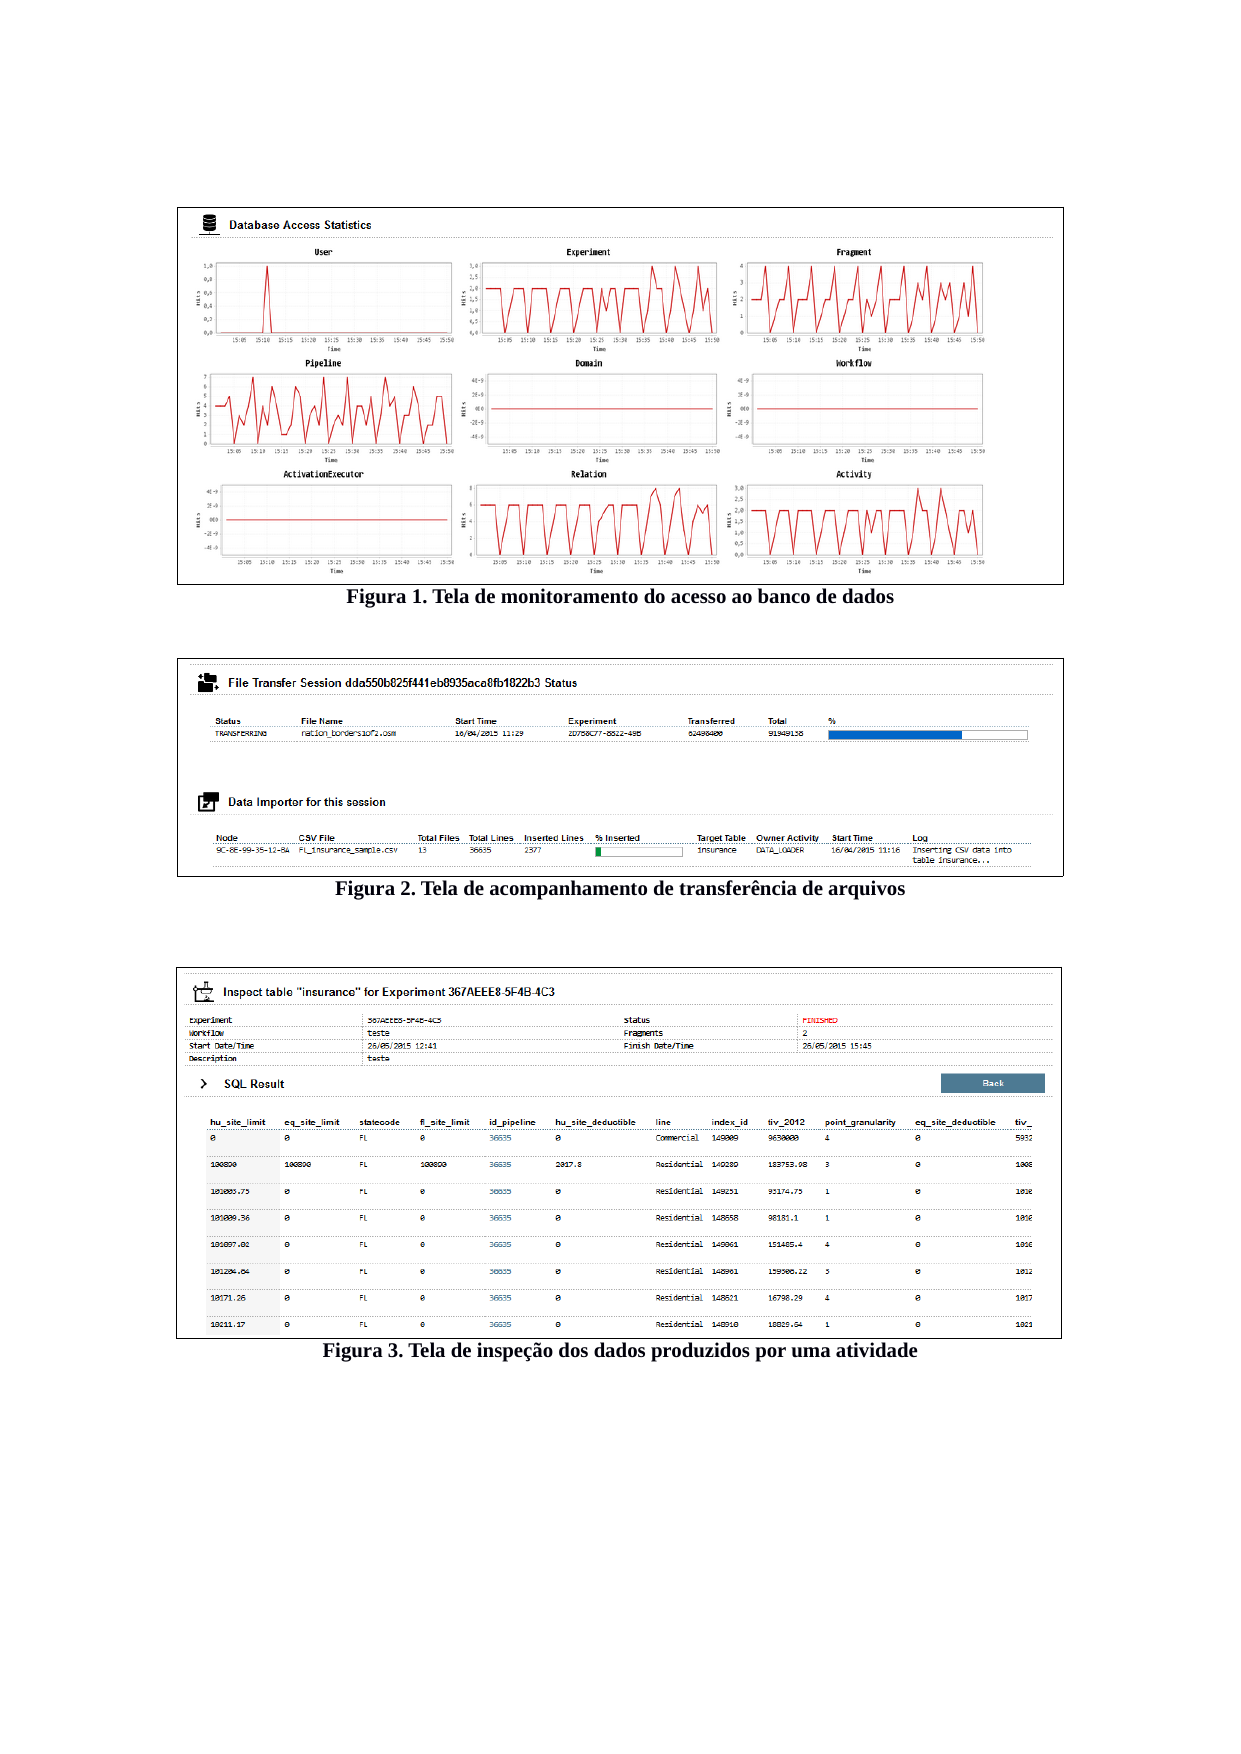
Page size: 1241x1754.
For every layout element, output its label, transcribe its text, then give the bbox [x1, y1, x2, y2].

title Figura 3. Tela de inspeção dos dados produzidos por uma atividade [177, 974, 1063, 1362]
title [177, 968, 1061, 1338]
title Figura 2. Tela de acompanhamento de transferência de arquivos [177, 877, 1063, 900]
title Figura 1. Tela de monitoramento do acesso ao banco de dados [177, 585, 1063, 608]
title [178, 208, 1063, 584]
title [178, 659, 1063, 876]
